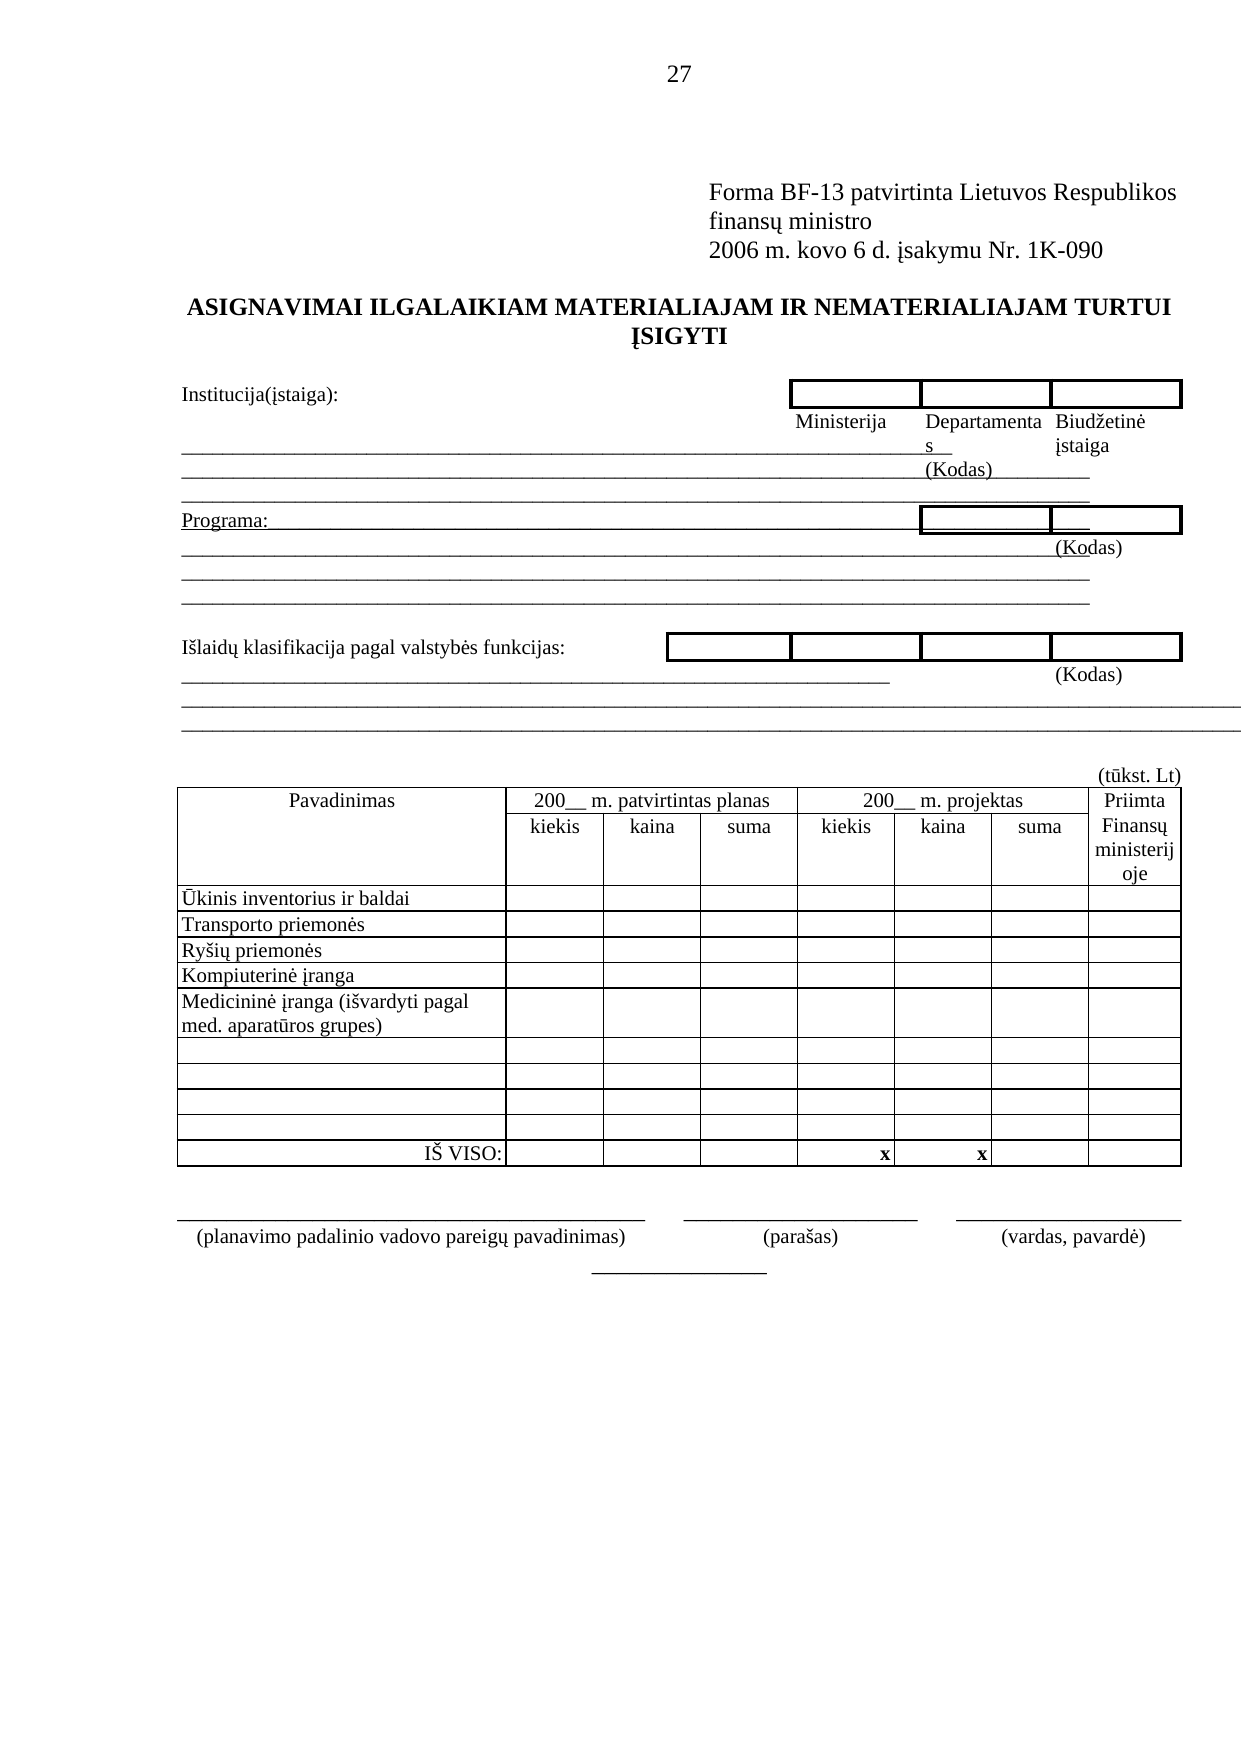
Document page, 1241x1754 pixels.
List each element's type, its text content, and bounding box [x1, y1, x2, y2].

table_cell [992, 1038, 996, 1062]
table_cell [992, 1115, 996, 1139]
table_cell [701, 989, 797, 1037]
table_cell [599, 1090, 603, 1114]
table_cell __ [177, 457, 181, 481]
table_cell [604, 1115, 608, 1139]
table_cell __ [1177, 686, 1181, 707]
table_cell [1084, 1115, 1088, 1139]
text (tūkst. Lt) [177, 763, 1181, 787]
table_cell [599, 886, 603, 910]
table_cell [599, 938, 603, 962]
table_cell [1053, 508, 1179, 532]
table_cell __ [917, 481, 921, 502]
table_cell [798, 989, 894, 1037]
table_cell [1177, 457, 1181, 481]
table_cell [987, 963, 991, 987]
table_header [793, 382, 919, 406]
table_cell [1089, 989, 1180, 1037]
table_cell x [987, 1141, 991, 1165]
table_cell [798, 938, 802, 962]
table_cell [1177, 481, 1181, 505]
table_cell [696, 1064, 700, 1088]
table_cell [890, 963, 894, 987]
table_cell [696, 1141, 700, 1165]
table_cell [793, 886, 797, 910]
table_cell [1047, 662, 1051, 686]
table_cell [793, 1141, 797, 1165]
table_cell [701, 1115, 705, 1139]
table_cell [987, 1064, 991, 1088]
table_header Pavadinimas [178, 788, 505, 885]
table_cell [793, 1115, 797, 1139]
table_cell suma [992, 814, 1088, 885]
table_cell [701, 912, 705, 936]
table_cell kaina [604, 814, 700, 885]
table_cell [604, 1090, 608, 1114]
table_cell [890, 1115, 894, 1139]
table_cell [921, 481, 925, 502]
table_cell [1177, 608, 1181, 632]
table_cell [696, 1115, 700, 1139]
table_cell __ [1047, 535, 1051, 556]
table_cell suma [701, 814, 797, 885]
table_cell [890, 938, 894, 962]
table_cell [895, 1064, 899, 1088]
table_cell [793, 963, 797, 987]
table_cell [992, 886, 996, 910]
table_cell [701, 1141, 705, 1165]
table_cell [599, 963, 603, 987]
table_cell [667, 662, 671, 683]
table_cell [895, 1090, 899, 1114]
table_cell [701, 1090, 705, 1114]
table_cell [604, 1064, 608, 1088]
table_cell [604, 886, 608, 910]
table_cell [798, 912, 802, 936]
table_cell [599, 1064, 603, 1088]
table_cell [604, 963, 608, 987]
table_cell [921, 662, 925, 686]
table_cell [701, 938, 705, 962]
table_cell [604, 938, 608, 962]
table_cell [696, 912, 700, 936]
table_cell Programa: [177, 505, 919, 532]
table_cell Išlaidų klasifikacija pagal valstybės funkcijas: [177, 632, 666, 659]
table_cell [604, 1141, 608, 1165]
table_cell __ [1177, 710, 1181, 731]
table_cell [895, 886, 899, 910]
table_cell [987, 1115, 991, 1139]
table_cell [917, 608, 921, 632]
table_cell [1084, 1038, 1088, 1062]
table_cell [798, 1090, 802, 1114]
table_cell [895, 963, 899, 987]
text (planavimo padalinio vadovo pareigų pavadinimas) (parašas) (vardas, pavardė) [177, 1224, 1181, 1248]
text 2006 m. kovo 6 d. įsakymu Nr. 1K-090 [177, 235, 1181, 263]
table_cell [890, 1090, 894, 1114]
table_cell [987, 1038, 991, 1062]
table_header [1053, 382, 1179, 406]
table_cell [1084, 1090, 1088, 1114]
table_cell [992, 912, 996, 936]
table_cell __ [1177, 584, 1181, 607]
table_cell __ [177, 710, 181, 734]
table_cell [1084, 886, 1088, 910]
table_cell [987, 886, 991, 910]
table_cell [793, 1038, 797, 1062]
table_cell [923, 635, 1049, 659]
table_cell [793, 1090, 797, 1114]
table_cell [987, 1090, 991, 1114]
table_cell __ [177, 532, 919, 559]
table_cell [696, 963, 700, 987]
table_cell [1051, 457, 1055, 478]
table_cell __ [177, 686, 181, 710]
table_cell [987, 912, 991, 936]
table_cell [701, 1038, 705, 1062]
table_cell [992, 989, 1088, 1037]
table_cell [1051, 608, 1055, 632]
table_cell [599, 912, 603, 936]
table_cell [696, 1038, 700, 1062]
table_cell kiekis [507, 814, 603, 885]
table_cell [1047, 481, 1051, 502]
table_cell [798, 1038, 802, 1062]
table_cell [890, 1038, 894, 1062]
table_cell [992, 963, 996, 987]
table_cell [1084, 1141, 1088, 1165]
table_cell [917, 662, 921, 686]
table_cell [793, 912, 797, 936]
table_cell [895, 989, 991, 1037]
table_cell [798, 886, 802, 910]
table_cell [793, 635, 919, 659]
table_cell [604, 912, 608, 936]
table_header Institucija(įstaiga): [177, 379, 789, 406]
table_cell [793, 938, 797, 962]
table_cell [793, 1064, 797, 1088]
table_cell [696, 1090, 700, 1114]
table_cell __ [177, 406, 791, 457]
text ASIGNAVIMAI ILGALAIKIAM MATERIALIAJAM IR NEMATERIALIAJAM TURTUI ĮSIGYTI [177, 292, 1181, 350]
table_cell [701, 1064, 705, 1088]
table_cell [604, 1038, 608, 1062]
table_cell [798, 1115, 802, 1139]
table_cell [787, 608, 791, 632]
table_header [923, 382, 1049, 406]
table_cell [895, 912, 899, 936]
table_cell [895, 1038, 899, 1062]
table_cell [599, 1038, 603, 1062]
table_cell [599, 1141, 603, 1165]
table_cell [798, 963, 802, 987]
table_cell [1047, 608, 1051, 632]
text Forma BF-13 patvirtinta Lietuvos Respublikos [177, 177, 1181, 206]
table_cell [992, 1090, 996, 1114]
table_cell x [895, 1141, 899, 1165]
table_cell [890, 886, 894, 910]
table_cell [987, 938, 991, 962]
table_cell [507, 989, 603, 1037]
table_cell __ [1177, 559, 1181, 583]
table_cell [1051, 481, 1055, 502]
text finansų ministro [177, 206, 1181, 235]
table_cell [895, 938, 899, 962]
table_cell x [798, 1141, 802, 1165]
table_cell [791, 608, 795, 632]
table_cell [992, 938, 996, 962]
table_cell [890, 912, 894, 936]
table_cell [923, 508, 1049, 529]
table_cell [1084, 1064, 1088, 1088]
table_cell [787, 662, 791, 683]
table_cell [604, 989, 700, 1037]
table_cell [791, 662, 795, 683]
table_cell __ [917, 457, 921, 478]
table_cell [992, 1141, 996, 1165]
table_cell __ [177, 659, 667, 686]
table_cell __ [177, 481, 181, 505]
table_cell __ [177, 559, 181, 583]
table_cell [177, 608, 181, 632]
table_cell [798, 1064, 802, 1088]
table_cell Ministerija [791, 409, 921, 454]
table_cell [701, 886, 705, 910]
table_cell [1084, 912, 1088, 936]
table_cell [992, 1064, 996, 1088]
text ______________ [177, 1248, 1181, 1277]
table_cell [599, 1115, 603, 1139]
table_cell kaina [895, 814, 991, 885]
table_cell [895, 1115, 899, 1139]
table_cell [1053, 635, 1179, 659]
table_cell [890, 1064, 894, 1088]
table_cell [696, 938, 700, 962]
table_cell [1084, 963, 1088, 987]
table_cell [1084, 938, 1088, 962]
table_cell x [890, 1141, 894, 1165]
table_cell kiekis [798, 814, 894, 885]
table_cell [696, 886, 700, 910]
table_cell [921, 608, 925, 632]
table_cell __ [177, 584, 181, 607]
table_cell [701, 963, 705, 987]
